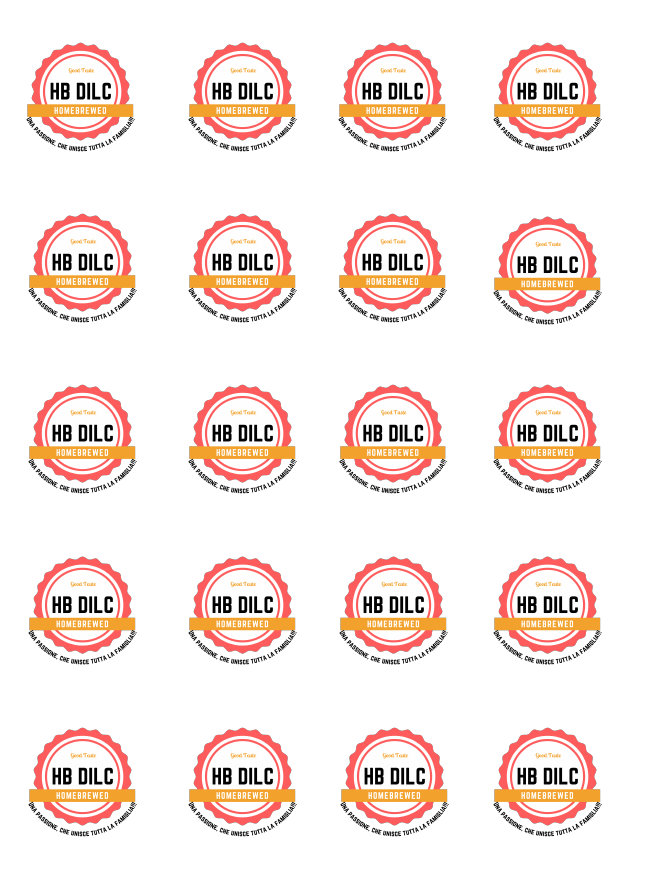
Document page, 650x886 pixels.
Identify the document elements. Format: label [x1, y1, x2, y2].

table_cell [491, 508, 627, 543]
table_cell [460, 201, 467, 337]
table_cell [467, 715, 479, 850]
table_cell [13, 166, 148, 201]
picture [479, 29, 616, 166]
picture [174, 714, 310, 851]
picture [326, 714, 463, 851]
picture [325, 543, 462, 679]
table_cell [491, 679, 627, 714]
table_header [467, 30, 479, 165]
table_cell [172, 165, 308, 201]
table_cell [331, 165, 467, 201]
table_cell [151, 372, 172, 508]
table_cell [151, 201, 172, 337]
table_cell [331, 679, 467, 714]
table_cell [310, 543, 325, 679]
table_cell [463, 715, 467, 850]
table_cell [467, 165, 491, 201]
picture [12, 29, 149, 166]
table_cell [467, 508, 491, 543]
picture [324, 29, 460, 166]
table_cell [148, 679, 172, 714]
table_cell [172, 679, 308, 714]
table_cell [148, 337, 172, 372]
picture [325, 371, 461, 508]
table_cell [467, 337, 491, 372]
picture [174, 200, 310, 337]
table_cell [308, 508, 331, 543]
table_cell [462, 543, 467, 679]
picture [14, 200, 151, 337]
table_cell [310, 372, 325, 508]
picture [479, 543, 615, 679]
table_cell [616, 372, 627, 508]
table_cell [461, 372, 467, 508]
table_cell [331, 337, 467, 372]
table_header [310, 30, 324, 165]
table_cell [491, 165, 627, 201]
picture [174, 29, 310, 166]
picture [479, 714, 616, 851]
table_cell [172, 337, 308, 372]
table_cell [491, 337, 627, 372]
table_cell [172, 508, 308, 543]
table_cell [310, 715, 326, 850]
table_header [460, 30, 467, 165]
picture [324, 200, 460, 337]
picture [14, 543, 151, 679]
table_cell [308, 679, 331, 714]
picture [14, 371, 151, 508]
table_cell [151, 543, 172, 679]
picture [479, 372, 616, 508]
table_cell [467, 543, 479, 679]
table_cell [491, 201, 627, 337]
table_cell [13, 508, 148, 543]
table_cell [13, 679, 148, 714]
picture [174, 543, 310, 679]
table_cell [467, 201, 491, 337]
table_header [149, 30, 172, 165]
picture [174, 371, 310, 508]
table_cell [148, 165, 172, 201]
table_header [616, 30, 627, 165]
table_cell [615, 543, 627, 679]
table_cell [467, 372, 479, 508]
table_cell [467, 679, 491, 714]
table_cell [13, 337, 148, 372]
table_cell [308, 337, 331, 372]
table_cell [310, 201, 324, 337]
table_cell [148, 508, 172, 543]
table_cell [151, 715, 172, 850]
table_cell [308, 165, 331, 201]
picture [479, 203, 616, 339]
table_cell [616, 715, 627, 850]
table_cell [331, 508, 467, 543]
picture [14, 714, 151, 851]
